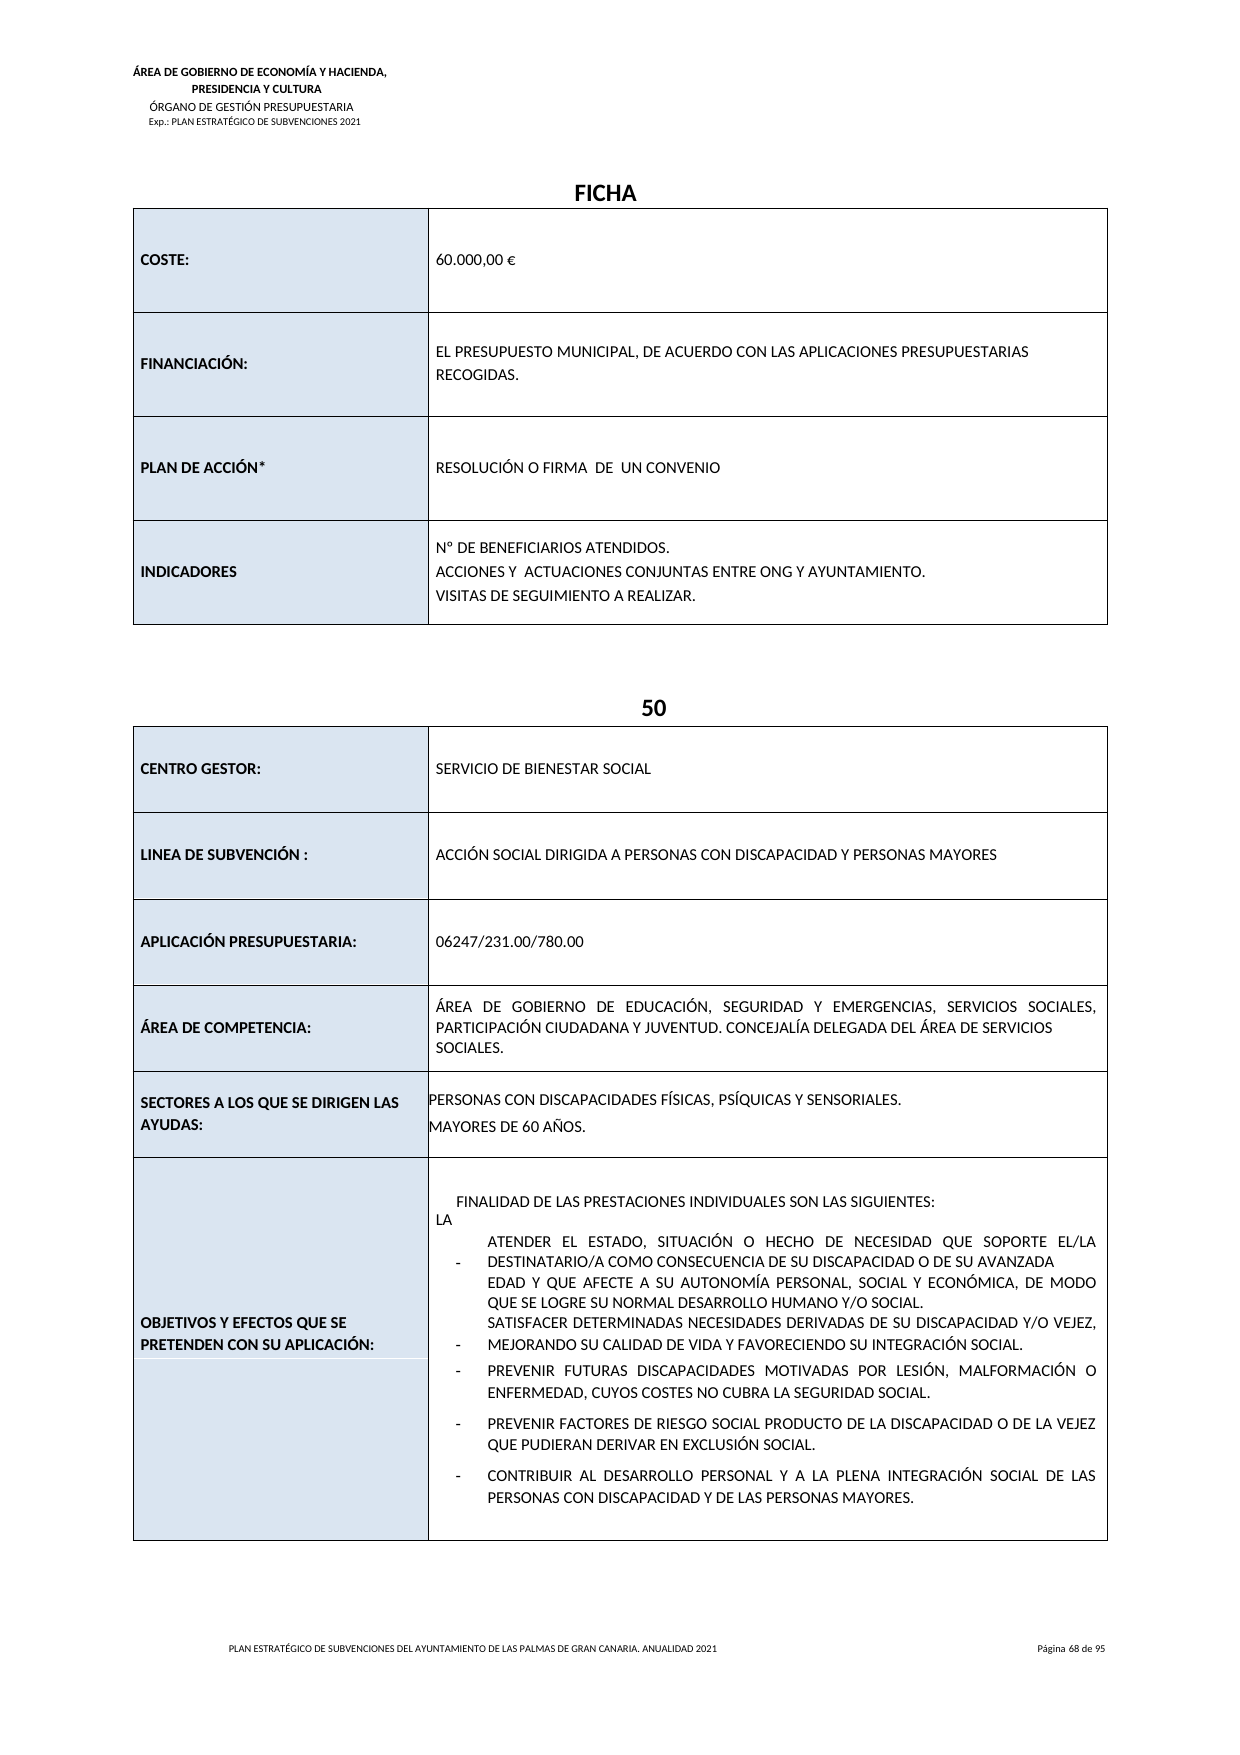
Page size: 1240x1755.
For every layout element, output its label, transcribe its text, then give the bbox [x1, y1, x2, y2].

table_cell Nº DE BENEFICIARIOS ATENDIDOS. ACCIONES Y ACTUACIONES CONJUNTAS ENTRE ONG Y AYUNTAMIENTO. VISITAS DE SEGUIMIENTO A REALIZAR. [429, 521, 1107, 624]
table_cell ÁREA DE GOBIERNO DE EDUCACIÓN, SEGURIDAD Y EMERGENCIAS, SERVICIOS SOCIALES, PARTICIPACIÓN CIUDADANA Y JUVENTUD. CONCEJALÍA DELEGADA DEL ÁREA DE SERVICIOS SOCIALES. [429, 986, 1107, 1071]
table_cell FINANCIACIÓN: [134, 313, 428, 416]
text 50 [641, 692, 667, 723]
table_cell [134, 1411, 428, 1464]
table_cell EL PRESUPUESTO MUNICIPAL, DE ACUERDO CON LAS APLICACIONES PRESUPUESTARIAS RECOGIDAS. [429, 313, 1107, 416]
table_cell ‐ [429, 1464, 487, 1540]
table_cell 60.000,00 € [429, 209, 1107, 312]
table_cell COSTE: [134, 209, 428, 312]
table_cell LINEA DE SUBVENCIÓN : [134, 813, 428, 898]
table_cell FINALIDAD DE LAS PRESTACIONES INDIVIDUALES SON LAS SIGUIENTES: ATENDER EL ESTADO, SITUACIÓN O HECHO DE NECESIDAD QUE SOPORTE EL/LA DESTINATARIO/A COMO CONSECUENCIA DE SU DISCAPACIDAD O DE SU AVANZADA EDAD Y QUE AFECTE A SU AUTONOMÍA PERSONAL, SOCIAL Y ECONÓMICA, DE MODO QUE SE LOGRE SU NORMAL DESARROLLO HUMANO Y/O SOCIAL. SATISFACER DETERMINADAS NECESIDADES DERIVADAS DE SU DISCAPACIDAD Y/O VEJEZ, MEJORANDO SU CALIDAD DE VIDA Y FAVORECIENDO SU INTEGRACIÓN SOCIAL. [487, 1158, 1107, 1358]
table_cell ÁREA DE COMPETENCIA: [134, 986, 428, 1071]
table_cell PERSONAS CON DISCAPACIDADES FÍSICAS, PSÍQUICAS Y SENSORIALES. MAYORES DE 60 AÑOS. [429, 1072, 1107, 1157]
table_cell PLAN DE ACCIÓN* [134, 417, 428, 520]
table_cell RESOLUCIÓN O FIRMA DE UN CONVENIO [429, 417, 1107, 520]
table_header CENTRO GESTOR: [134, 727, 428, 812]
table_cell PREVENIR FUTURAS DISCAPACIDADES MOTIVADAS POR LESIÓN, MALFORMACIÓN O ENFERMEDAD, CUYOS COSTES NO CUBRA LA SEGURIDAD SOCIAL. [487, 1359, 1107, 1411]
table_cell INDICADORES [134, 521, 428, 624]
table_cell PREVENIR FACTORES DE RIESGO SOCIAL PRODUCTO DE LA DISCAPACIDAD O DE LA VEJEZ QUE PUDIERAN DERIVAR EN EXCLUSIÓN SOCIAL. [487, 1411, 1107, 1464]
table_cell APLICACIÓN PRESUPUESTARIA: [134, 900, 428, 984]
table_cell ACCIÓN SOCIAL DIRIGIDA A PERSONAS CON DISCAPACIDAD Y PERSONAS MAYORES [429, 813, 1107, 898]
table_cell OBJETIVOS Y EFECTOS QUE SE PRETENDEN CON SU APLICACIÓN: [134, 1158, 428, 1358]
table_cell [134, 1359, 428, 1411]
table_cell LA ‐ ‐ [429, 1158, 487, 1358]
table_cell SECTORES A LOS QUE SE DIRIGEN LAS AYUDAS: [134, 1072, 428, 1157]
table_cell ‐ [429, 1411, 487, 1464]
table_cell 06247/231.00/780.00 [429, 900, 1107, 984]
table_cell [134, 1464, 428, 1540]
table_cell ‐ [429, 1359, 487, 1411]
table_header SERVICIO DE BIENESTAR SOCIAL [429, 727, 1107, 812]
table_cell CONTRIBUIR AL DESARROLLO PERSONAL Y A LA PLENA INTEGRACIÓN SOCIAL DE LAS PERSONAS CON DISCAPACIDAD Y DE LAS PERSONAS MAYORES. [487, 1464, 1107, 1540]
